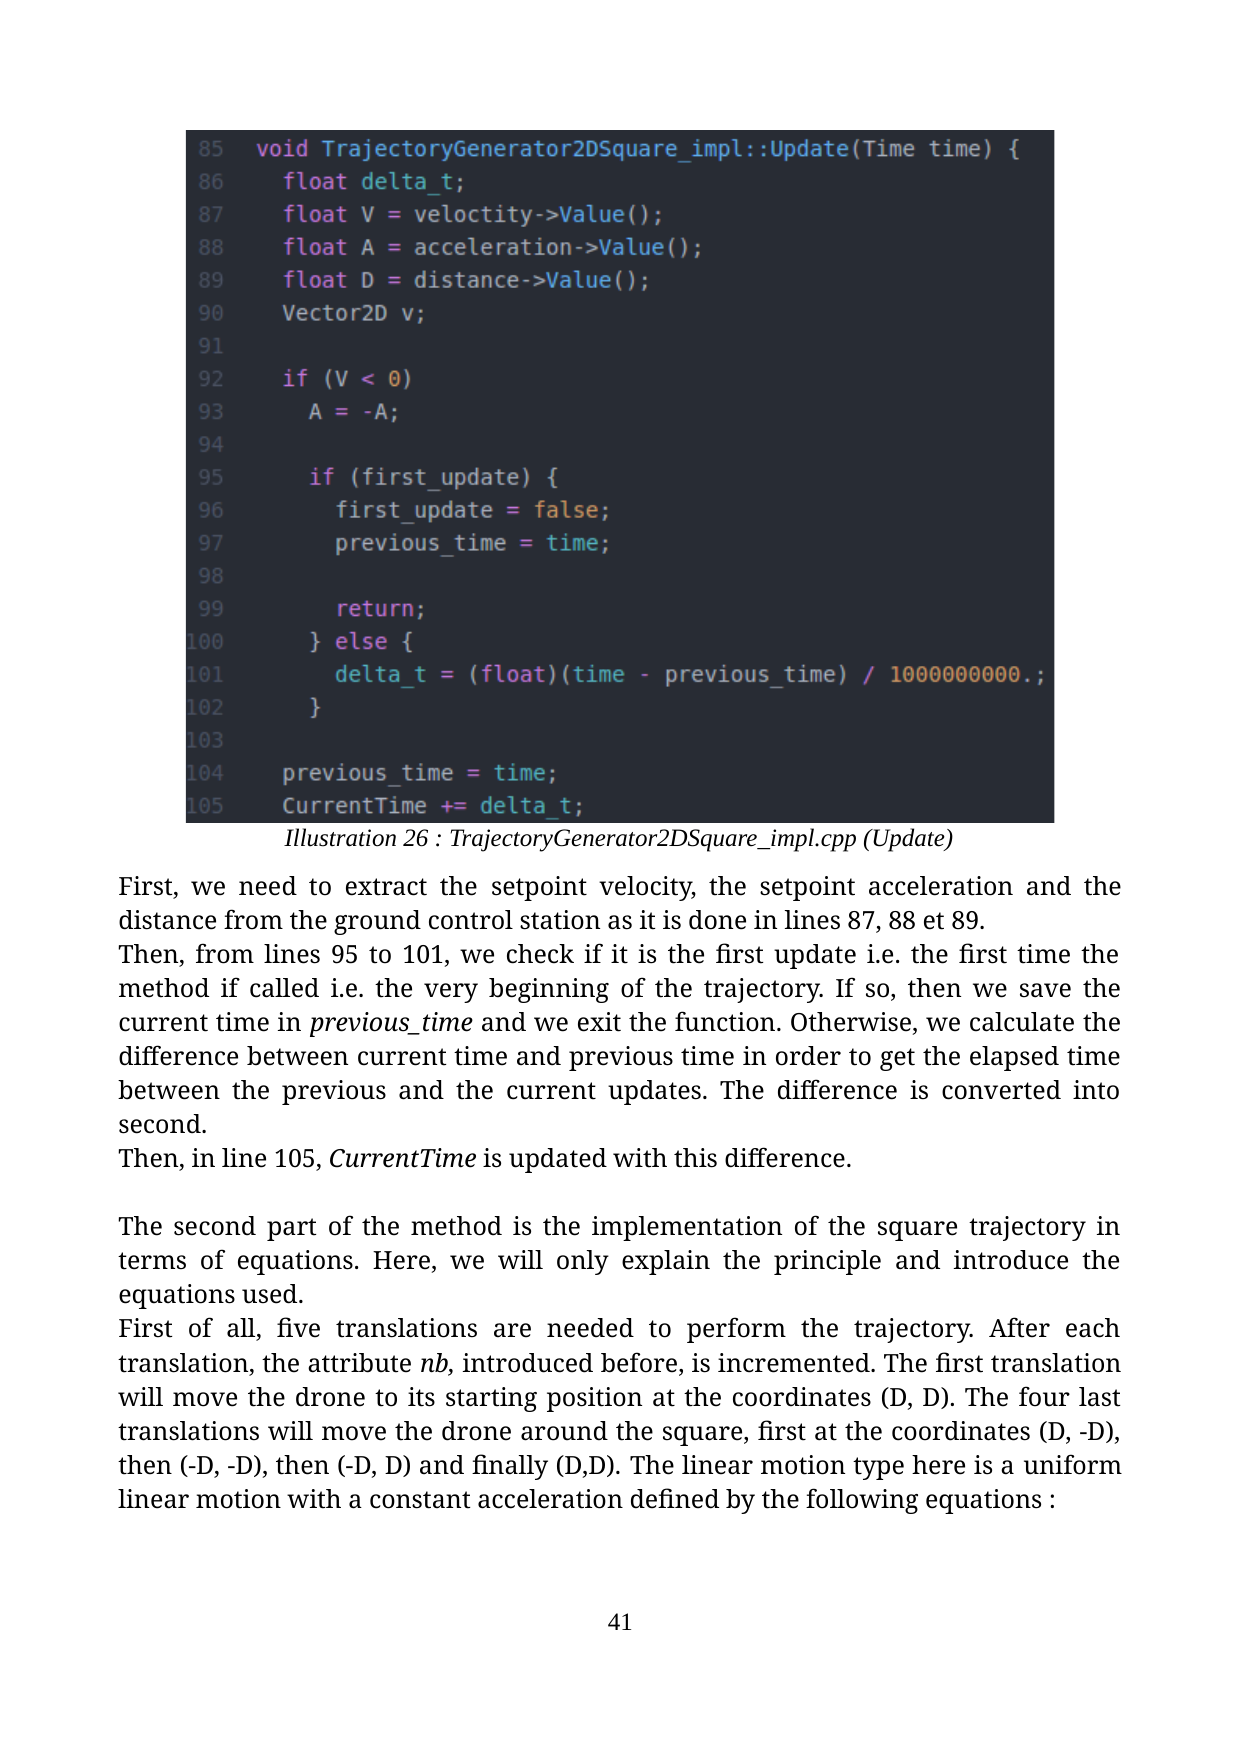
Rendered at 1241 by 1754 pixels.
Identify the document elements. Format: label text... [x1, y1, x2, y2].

text The second part of the method is the implementation of the square trajectory in terms of equations. Here, we will only explain the principle and introduce the equations used. [118, 1209, 1122, 1311]
text First of all, five translations are needed to perform the trajectory. After each translation, the attribute nb, introduced before, is incremented. The first translation will move the drone to its starting position at the coordinates (D, D). The four last translations will move the drone around the square, first at the coordinates (D, -D), then (-D, -D), then (-D, D) and finally (D,D). The linear motion type here is a uniform linear motion with a constant acceleration defined by the following equations : [118, 1311, 1122, 1516]
text Illustration 26 : TrajectoryGenerator2DSquare_impl.cpp (Update) [186, 823, 1054, 851]
text Then, in line 105, CurrentTime is updated with this difference. [118, 1141, 1122, 1175]
picture [185, 130, 1055, 823]
text Then, from lines 95 to 101, we check if it is the first update i.e. the first time the method if called i.e. the very beginning of the trajectory. If so, then we save the current time in previous_time and we exit the function. Otherwise, we calculate the difference between current time and previous time in order to get the elapsed time between the previous and the current updates. The difference is converted into second. [118, 936, 1122, 1141]
text First, we need to extract the setpoint velocity, the setpoint acceleration and the distance from the ground control station as it is done in lines 87, 88 et 89. [118, 868, 1122, 936]
